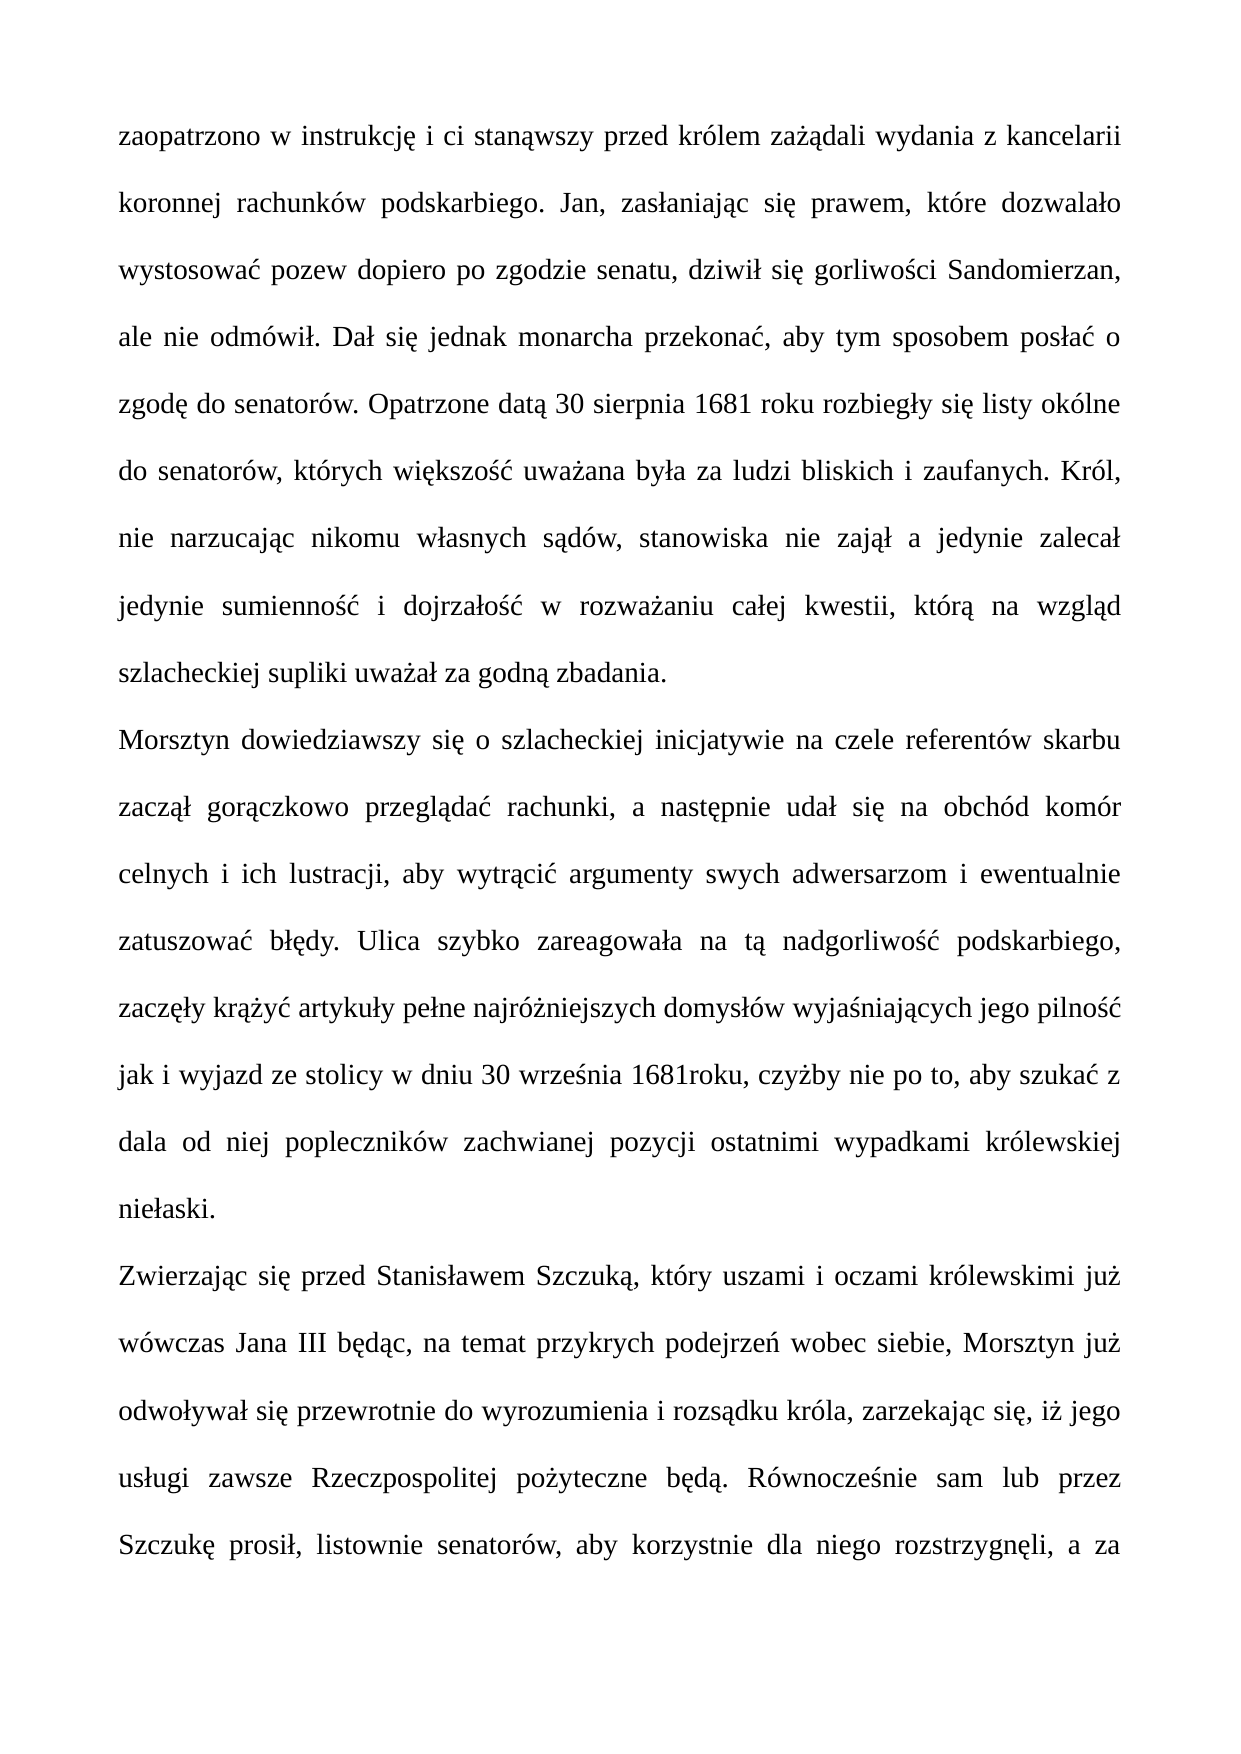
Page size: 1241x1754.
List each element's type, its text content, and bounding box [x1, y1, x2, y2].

text zaopatrzono w instrukcję i ci stanąwszy przed królem zażądali wydania z kancelarii koronnej rachunków podskarbiego. Jan, zasłaniając się prawem, które dozwalało wystosować pozew dopiero po zgodzie senatu, dziwił się gorliwości Sandomierzan, ale nie odmówił. Dał się jednak monarcha przekonać, aby tym sposobem posłać o zgodę do senatorów. Opatrzone datą 30 sierpnia 1681 roku rozbiegły się listy okólne do senatorów, których większość uważana była za ludzi bliskich i zaufanych. Król, nie narzucając nikomu własnych sądów, stanowiska nie zajął a jedynie zalecał jedynie sumienność i dojrzałość w rozważaniu całej kwestii, którą na wzgląd szlacheckiej supliki uważał za godną zbadania. [118, 118, 1122, 688]
text Morsztyn dowiedziawszy się o szlacheckiej inicjatywie na czele referentów skarbu zaczął gorączkowo przeglądać rachunki, a następnie udał się na obchód komór celnych i ich lustracji, aby wytrącić argumenty swych adwersarzom i ewentualnie zatuszować błędy. Ulica szybko zareagowała na tą nadgorliwość podskarbiego, zaczęły krążyć artykuły pełne najróżniejszych domysłów wyjaśniających jego pilność jak i wyjazd ze stolicy w dniu 30 września 1681roku, czyżby nie po to, aby szukać z dala od niej popleczników zachwianej pozycji ostatnimi wypadkami królewskiej niełaski. [118, 722, 1122, 1225]
text Zwierzając się przed Stanisławem Szczuką, który uszami i oczami królewskimi już wówczas Jana III będąc, na temat przykrych podejrzeń wobec siebie, Morsztyn już odwoływał się przewrotnie do wyrozumienia i rozsądku króla, zarzekając się, iż jego usługi zawsze Rzeczpospolitej pożyteczne będą. Równocześnie sam lub przez Szczukę prosił, listownie senatorów, aby korzystnie dla niego rozstrzygnęli, a za [118, 1258, 1122, 1560]
